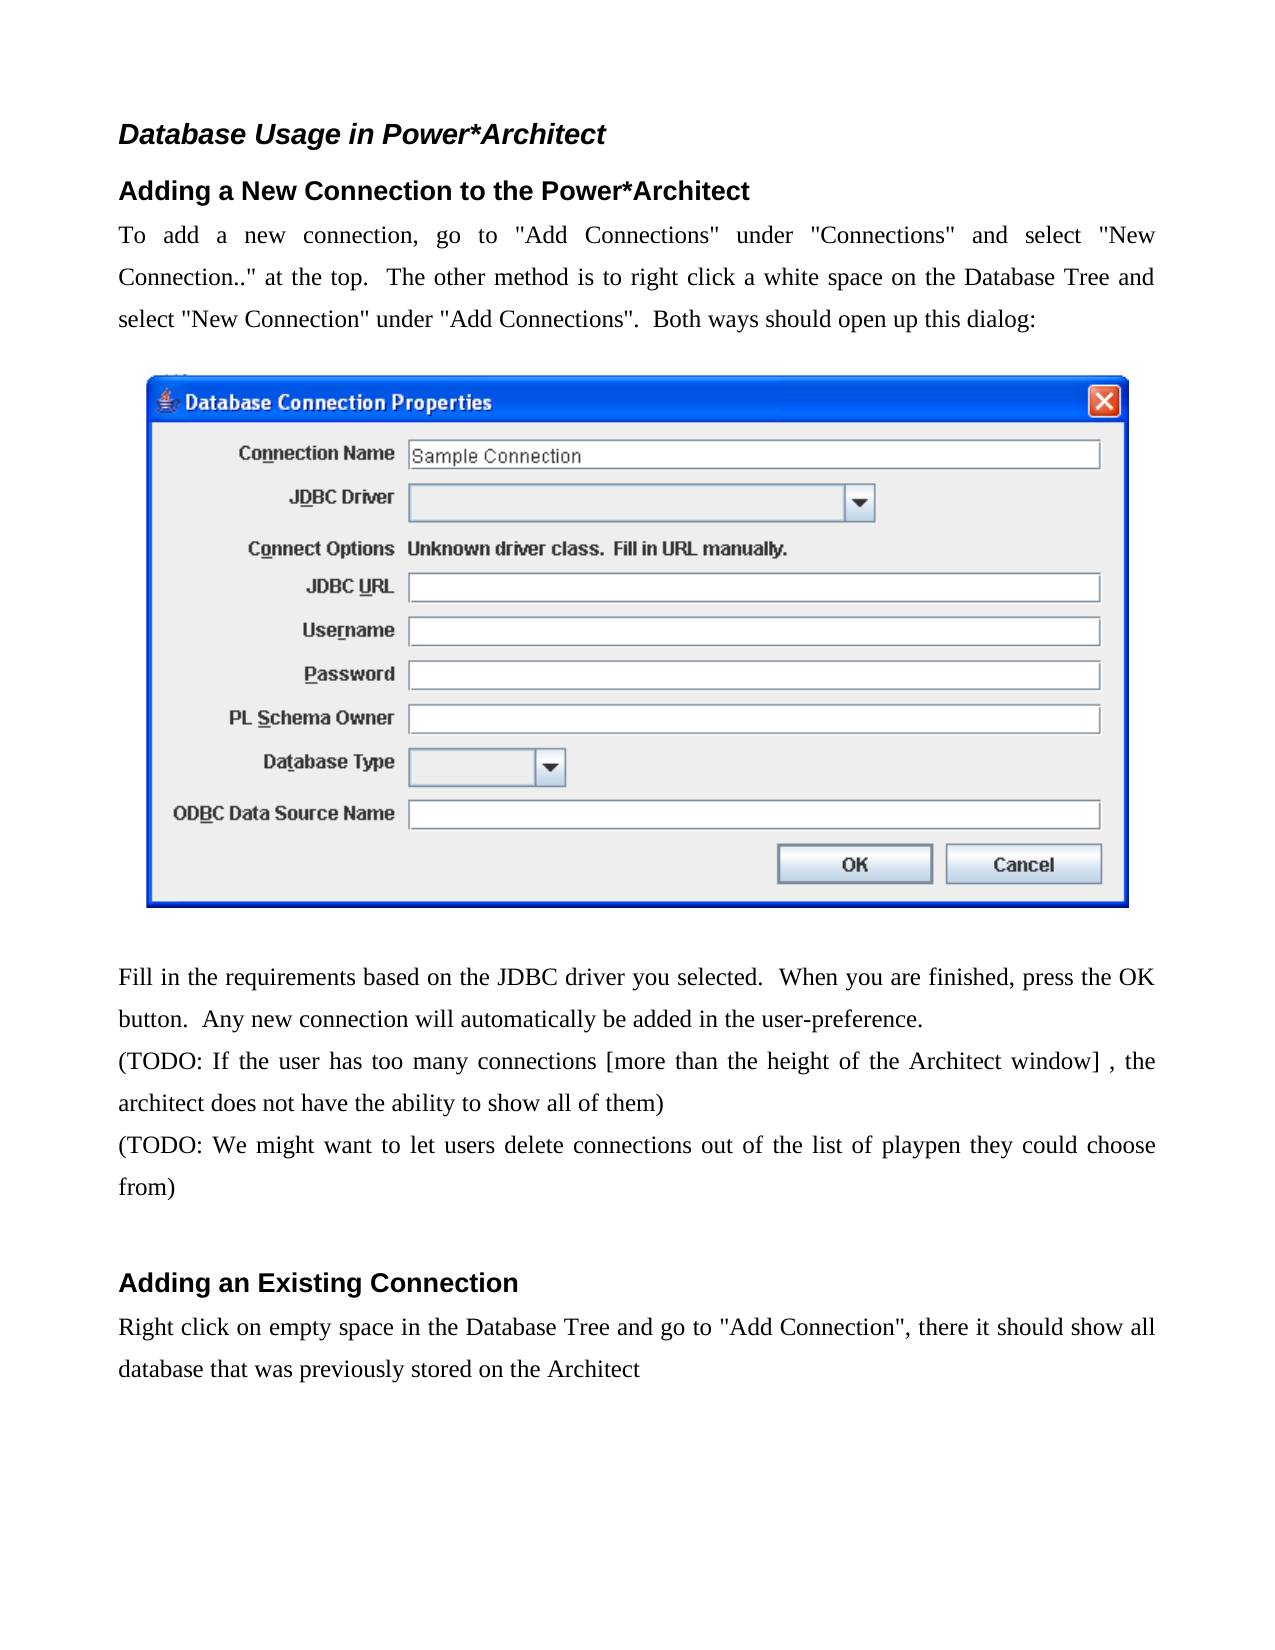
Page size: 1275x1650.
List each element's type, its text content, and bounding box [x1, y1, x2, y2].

text (TODO: If the user has too many connections [more than the height of the Architect window] , the architect does not have the ability to show all of them) [118, 1047, 1157, 1117]
text (TODO: We might want to let users delete connections out of the list of playpen they could choose from) [118, 1131, 1157, 1201]
text Right click on empty space in the Database Tree and go to "Add Connection", there it should show all database that was previously stored on the Architect [118, 1313, 1157, 1383]
text Fill in the requirements based on the JDBC driver you selected. When you are finished, press the OK button. Any new connection will automatically be added in the user-preference. [118, 963, 1157, 1033]
subtitle Adding an Existing Connection [118, 1268, 1157, 1298]
subtitle Database Usage in Power*Architect [118, 118, 1157, 151]
text To add a new connection, go to "Add Connections" under "Connections" and select "New Connection.." at the top. The other method is to right click a white space on the Database Tree and select "New Connection" under "Add Connections". Both ways should open up this dialog: [118, 221, 1157, 374]
picture [146, 374, 1129, 908]
subtitle Adding a New Connection to the Power*Architect [118, 176, 1157, 206]
